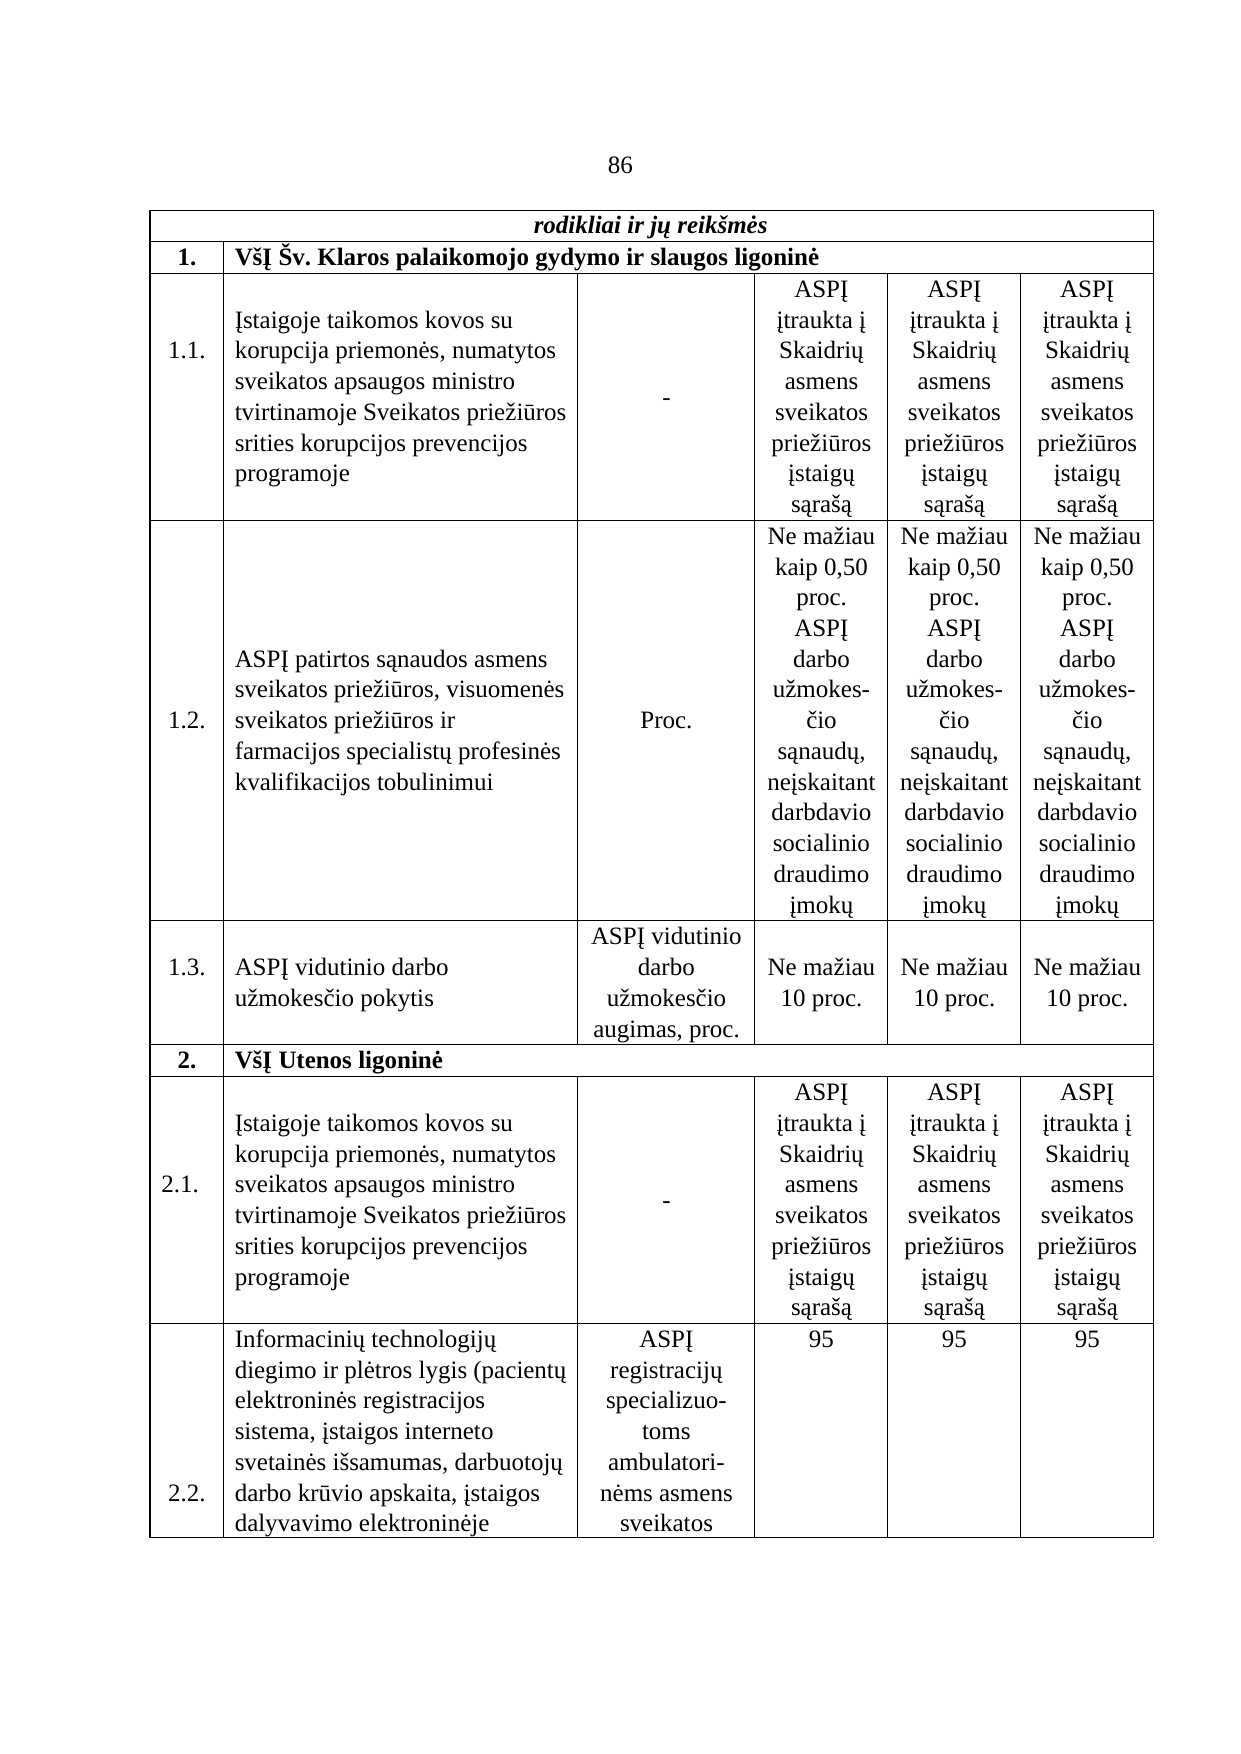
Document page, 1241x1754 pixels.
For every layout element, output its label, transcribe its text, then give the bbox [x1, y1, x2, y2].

table_cell ASPĮ įtraukta į Skaidrių asmens sveikatos priežiūros įstaigų sąrašą [1021, 274, 1153, 520]
table_cell ASPĮ vidutinio darbo užmokesčio augimas, proc. [578, 921, 754, 1044]
table_cell 95 [755, 1324, 887, 1537]
table_cell Ne mažiau kaip 0,50 proc. ASPĮ darbo užmokes- čio sąnaudų, neįskaitant darbdavio socialinio draudimo įmokų [755, 521, 887, 920]
table_cell Ne mažiau 10 proc. [888, 921, 1020, 1044]
table_cell Proc. [578, 521, 754, 920]
table_cell ASPĮ įtraukta į Skaidrių asmens sveikatos priežiūros įstaigų sąrašą [888, 274, 1020, 520]
table_cell ASPĮ įtraukta į Skaidrių asmens sveikatos priežiūros įstaigų sąrašą [1021, 1077, 1153, 1323]
table_cell Informacinių technologijų diegimo ir plėtros lygis (pacientų elektroninės registracijos sistema, įstaigos interneto svetainės išsamumas, darbuotojų darbo krūvio apskaita, įstaigos dalyvavimo elektroninėje [224, 1324, 577, 1537]
table_cell 1.3. [151, 921, 223, 1044]
table_cell 2.1. [151, 1077, 223, 1323]
table_cell 1.1. [151, 274, 223, 520]
table_cell Ne mažiau 10 proc. [755, 921, 887, 1044]
table_cell ASPĮ patirtos sąnaudos asmens sveikatos priežiūros, visuomenės sveikatos priežiūros ir farmacijos specialistų profesinės kvalifikacijos tobulinimui [224, 521, 577, 920]
table_cell - [578, 1077, 754, 1323]
table_cell Įstaigoje taikomos kovos su korupcija priemonės, numatytos sveikatos apsaugos ministro tvirtinamoje Sveikatos priežiūros srities korupcijos prevencijos programoje [224, 1077, 577, 1323]
table_cell ASPĮ įtraukta į Skaidrių asmens sveikatos priežiūros įstaigų sąrašą [755, 1077, 887, 1323]
table_cell ASPĮ registracijų specializuo-toms ambulatori-nėms asmens sveikatos [578, 1324, 754, 1537]
table_cell Įstaigoje taikomos kovos su korupcija priemonės, numatytos sveikatos apsaugos ministro tvirtinamoje Sveikatos priežiūros srities korupcijos prevencijos programoje [224, 274, 577, 520]
table_cell 1.2. [151, 521, 223, 920]
table_cell rodikliai ir jų reikšmės [151, 211, 1153, 241]
table_cell 1. [151, 242, 223, 273]
table_cell ASPĮ įtraukta į Skaidrių asmens sveikatos priežiūros įstaigų sąrašą [888, 1077, 1020, 1323]
table_cell 2. [151, 1045, 223, 1076]
table_cell 95 [888, 1324, 1020, 1537]
table_cell - [578, 274, 754, 520]
table_cell Ne mažiau kaip 0,50 proc. ASPĮ darbo užmokes- čio sąnaudų, neįskaitant darbdavio socialinio draudimo įmokų [1021, 521, 1153, 920]
table_cell Ne mažiau 10 proc. [1021, 921, 1153, 1044]
table_cell 95 [1021, 1324, 1153, 1537]
table_cell 2.2. [151, 1324, 223, 1537]
table_cell VšĮ Utenos ligoninė [224, 1045, 1153, 1076]
table_cell ASPĮ vidutinio darbo užmokesčio pokytis [224, 921, 577, 1044]
table_cell ASPĮ įtraukta į Skaidrių asmens sveikatos priežiūros įstaigų sąrašą [755, 274, 887, 520]
table_cell Ne mažiau kaip 0,50 proc. ASPĮ darbo užmokes- čio sąnaudų, neįskaitant darbdavio socialinio draudimo įmokų [888, 521, 1020, 920]
table_cell VšĮ Šv. Klaros palaikomojo gydymo ir slaugos ligoninė [224, 242, 1153, 273]
